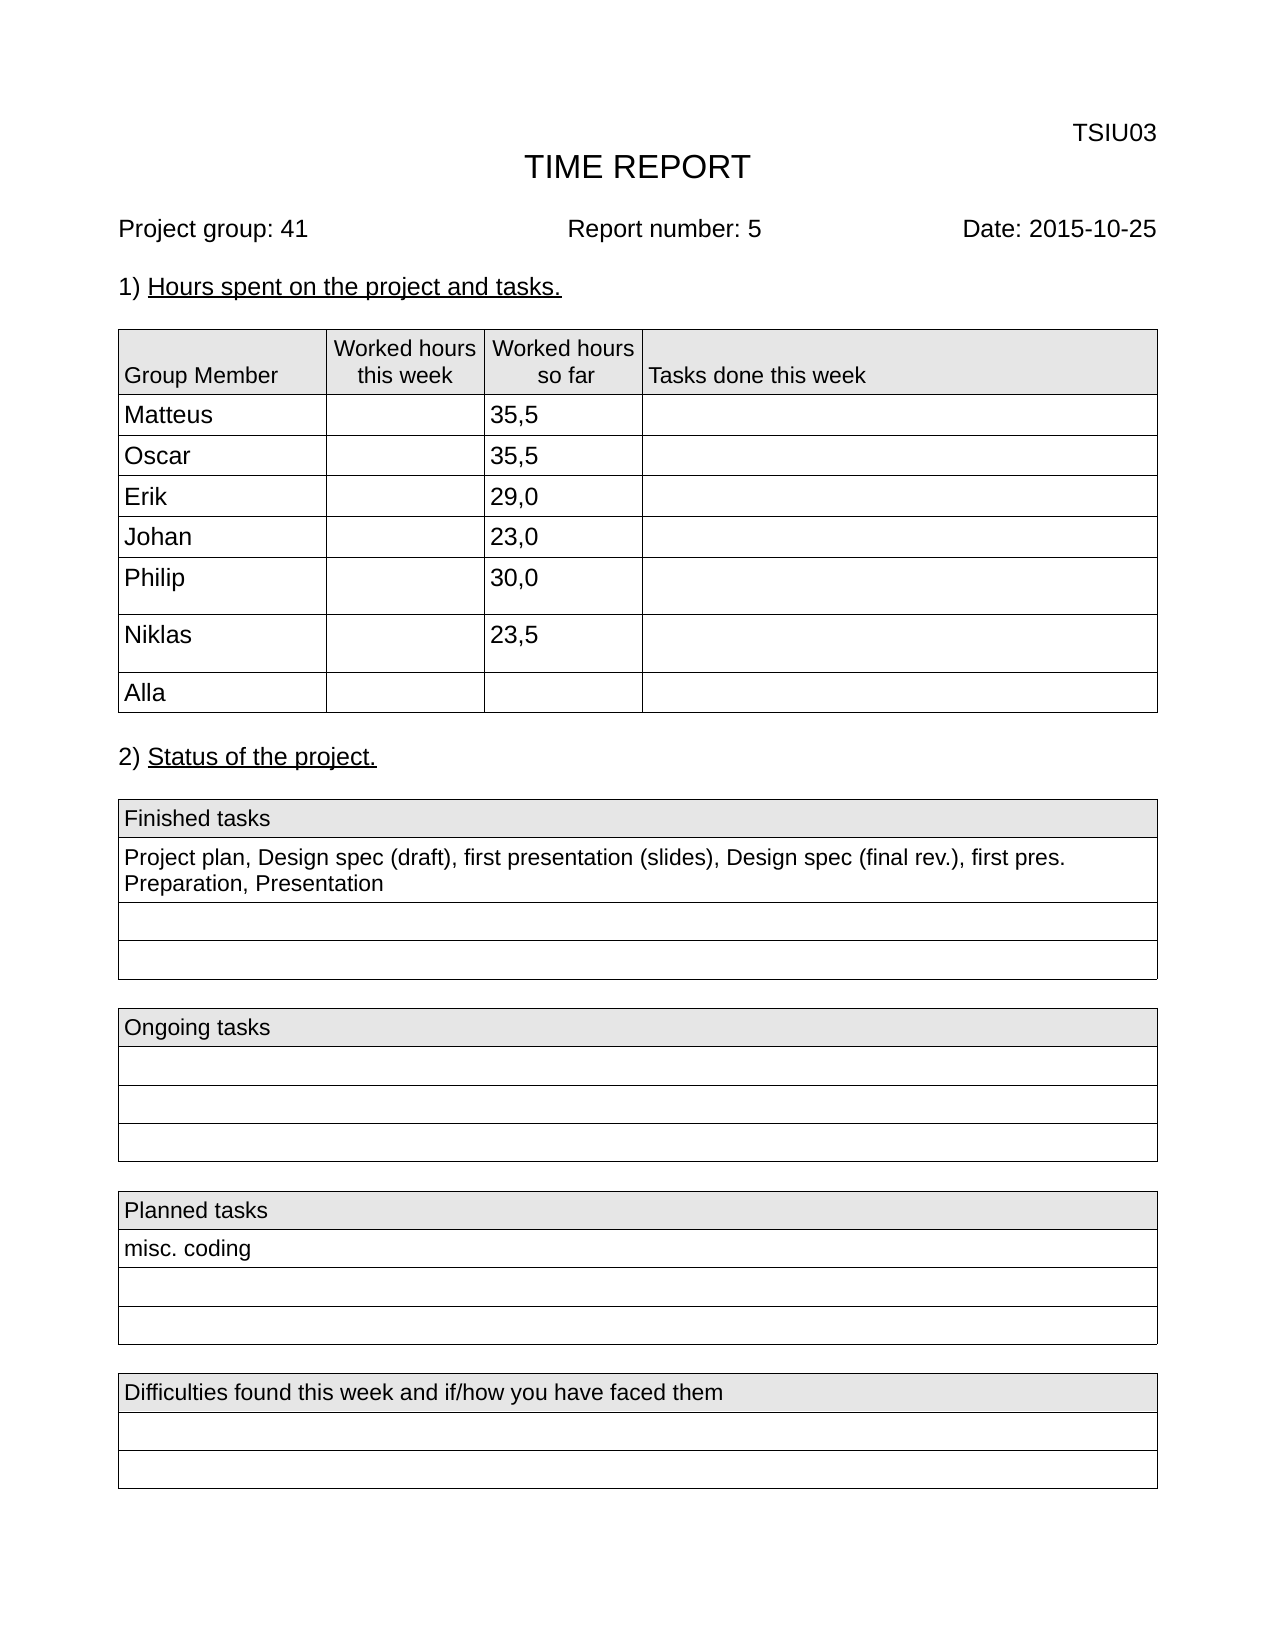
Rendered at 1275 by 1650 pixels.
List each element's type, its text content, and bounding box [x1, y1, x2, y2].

text TIME REPORT [118, 147, 1157, 185]
table_cell Niklas [119, 615, 326, 671]
table_cell [119, 903, 1157, 940]
table_cell [643, 436, 1157, 475]
table_cell [119, 1086, 1157, 1123]
table_cell [327, 615, 484, 671]
table_cell [643, 615, 1157, 671]
text 2) Status of the project. [118, 741, 1157, 770]
table_header Difficulties found this week and if/how you have faced them [119, 1374, 1157, 1411]
table_cell [119, 1413, 1157, 1450]
table_cell 29,0 [485, 476, 642, 516]
table_cell 23,0 [485, 517, 642, 557]
table_cell [119, 1307, 1157, 1344]
table_cell 35,5 [485, 436, 642, 475]
table_cell [119, 1268, 1157, 1306]
text 1) Hours spent on the project and tasks. [118, 272, 1157, 300]
table_header Worked hours this week [327, 330, 484, 394]
table_cell Johan [119, 517, 326, 557]
table_cell Matteus [119, 395, 326, 434]
table_cell [643, 395, 1157, 434]
table_cell Philip [119, 558, 326, 614]
table_cell misc. coding [119, 1230, 1157, 1267]
text Project group: 41 Report number: 5 Date: 2015-10-25 [118, 214, 1157, 243]
table_header Finished tasks [119, 800, 1157, 837]
table_cell [327, 395, 484, 434]
table_cell [327, 517, 484, 557]
table_cell Erik [119, 476, 326, 516]
table_cell Project plan, Design spec (draft), first presentation (slides), Design spec (final rev.), first pres. Preparation, Presentation [119, 838, 1157, 902]
table_cell [119, 1047, 1157, 1084]
table_cell [119, 1451, 1157, 1488]
table_cell Oscar [119, 436, 326, 475]
table_cell [119, 1124, 1157, 1161]
table_cell [485, 673, 642, 712]
table_cell [643, 476, 1157, 516]
table_cell [643, 673, 1157, 712]
table_cell 30,0 [485, 558, 642, 614]
table_header Group Member [119, 330, 326, 394]
table_cell [643, 558, 1157, 614]
table_header Ongoing tasks [119, 1009, 1157, 1046]
table_cell 35,5 [485, 395, 642, 434]
table_header Worked hours so far [485, 330, 642, 394]
text TSIU03 [118, 118, 1157, 147]
table_cell [119, 941, 1157, 979]
table_cell [327, 476, 484, 516]
table_cell Alla [119, 673, 326, 712]
table_cell 23,5 [485, 615, 642, 671]
table_cell [643, 517, 1157, 557]
table_header Tasks done this week [643, 330, 1157, 394]
table_cell [327, 436, 484, 475]
table_cell [327, 673, 484, 712]
table_header Planned tasks [119, 1192, 1157, 1229]
table_cell [327, 558, 484, 614]
